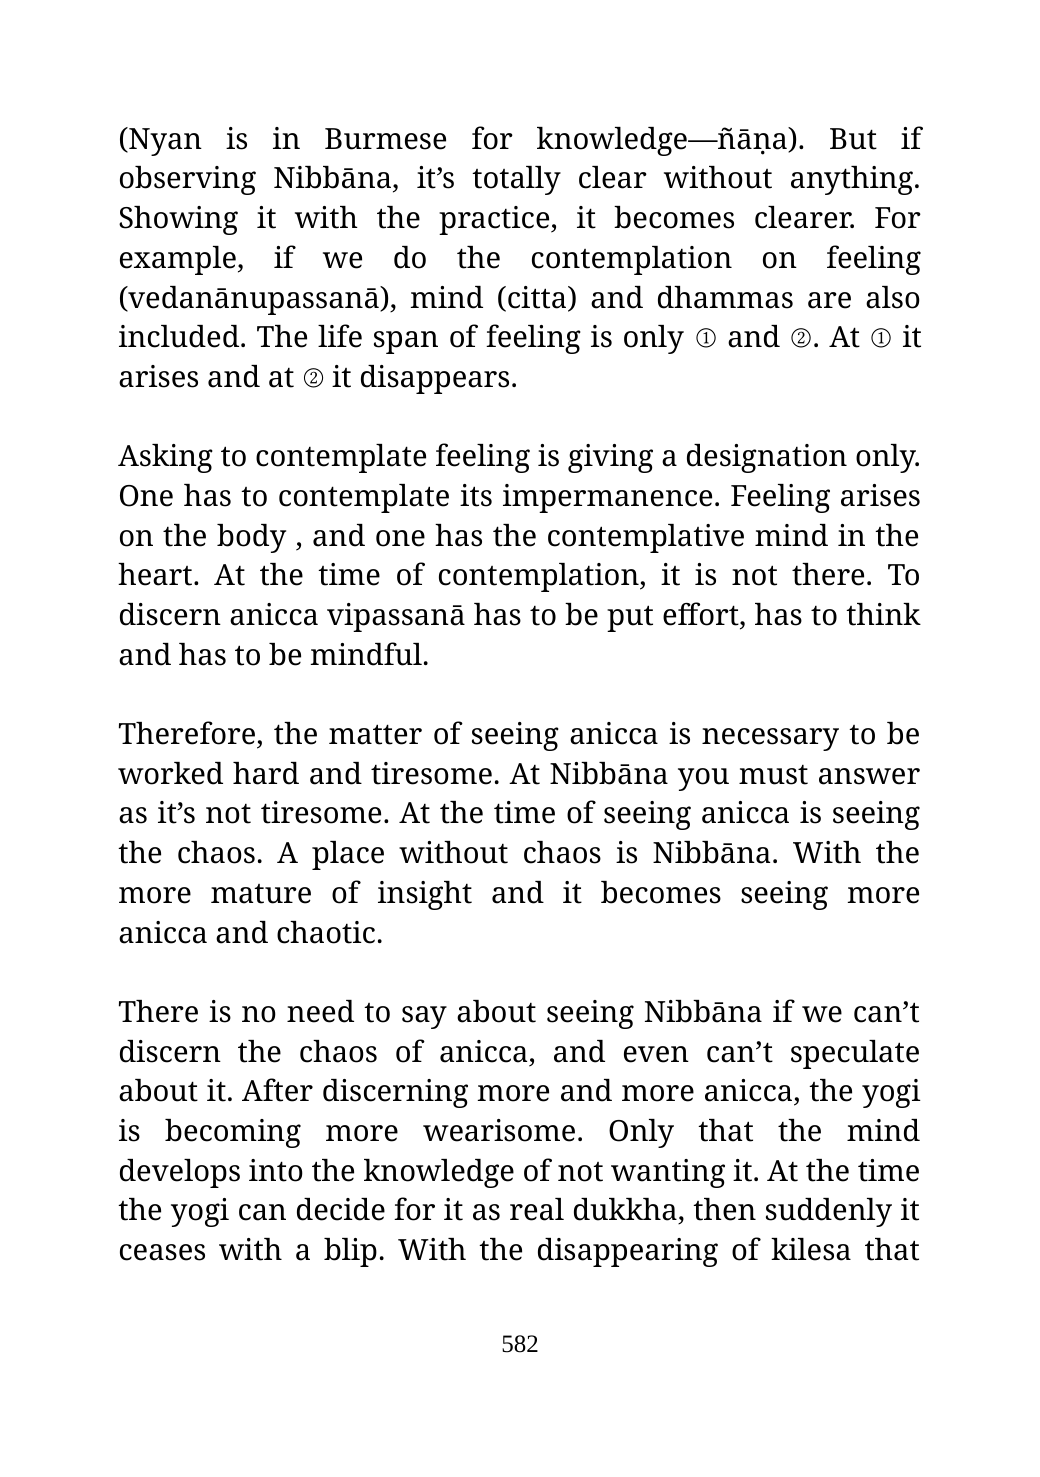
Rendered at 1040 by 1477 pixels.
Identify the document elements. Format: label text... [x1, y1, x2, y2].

text (Nyan is in Burmese for knowledge—ñāṇa). But if observing Nibbāna, it’s totally clear without anything. Showing it with the practice, it becomes clearer. For example, if we do the contemplation on feeling (vedanānupassanā), mind (citta) and dhammas are also included. The life span of feeling is only ① and ②. At ① it arises and at ② it disappears. Asking to contemplate feeling is giving a designation only. One has to contemplate its impermanence. Feeling arises on the body , and one has the contemplative mind in the heart. At the time of contemplation, it is not there. To discern anicca vipassanā has to be put effort, has to think and has to be mindful. Therefore, the matter of seeing anicca is necessary to be worked hard and tiresome. At Nibbāna you must answer as it’s not tiresome. At the time of seeing anicca is seeing the chaos. A place without chaos is Nibbāna. With the more mature of insight and it becomes seeing more anicca and chaotic. There is no need to say about seeing Nibbāna if we can’t discern the chaos of anicca, and even can’t speculate about it. After discerning more and more anicca, the yogi is becoming more wearisome. Only that the mind develops into the knowledge of not wanting it. At the time the yogi can decide for it as real dukkha, then suddenly it ceases with a blip. With the disappearing of kilesa that [118, 118, 922, 1269]
